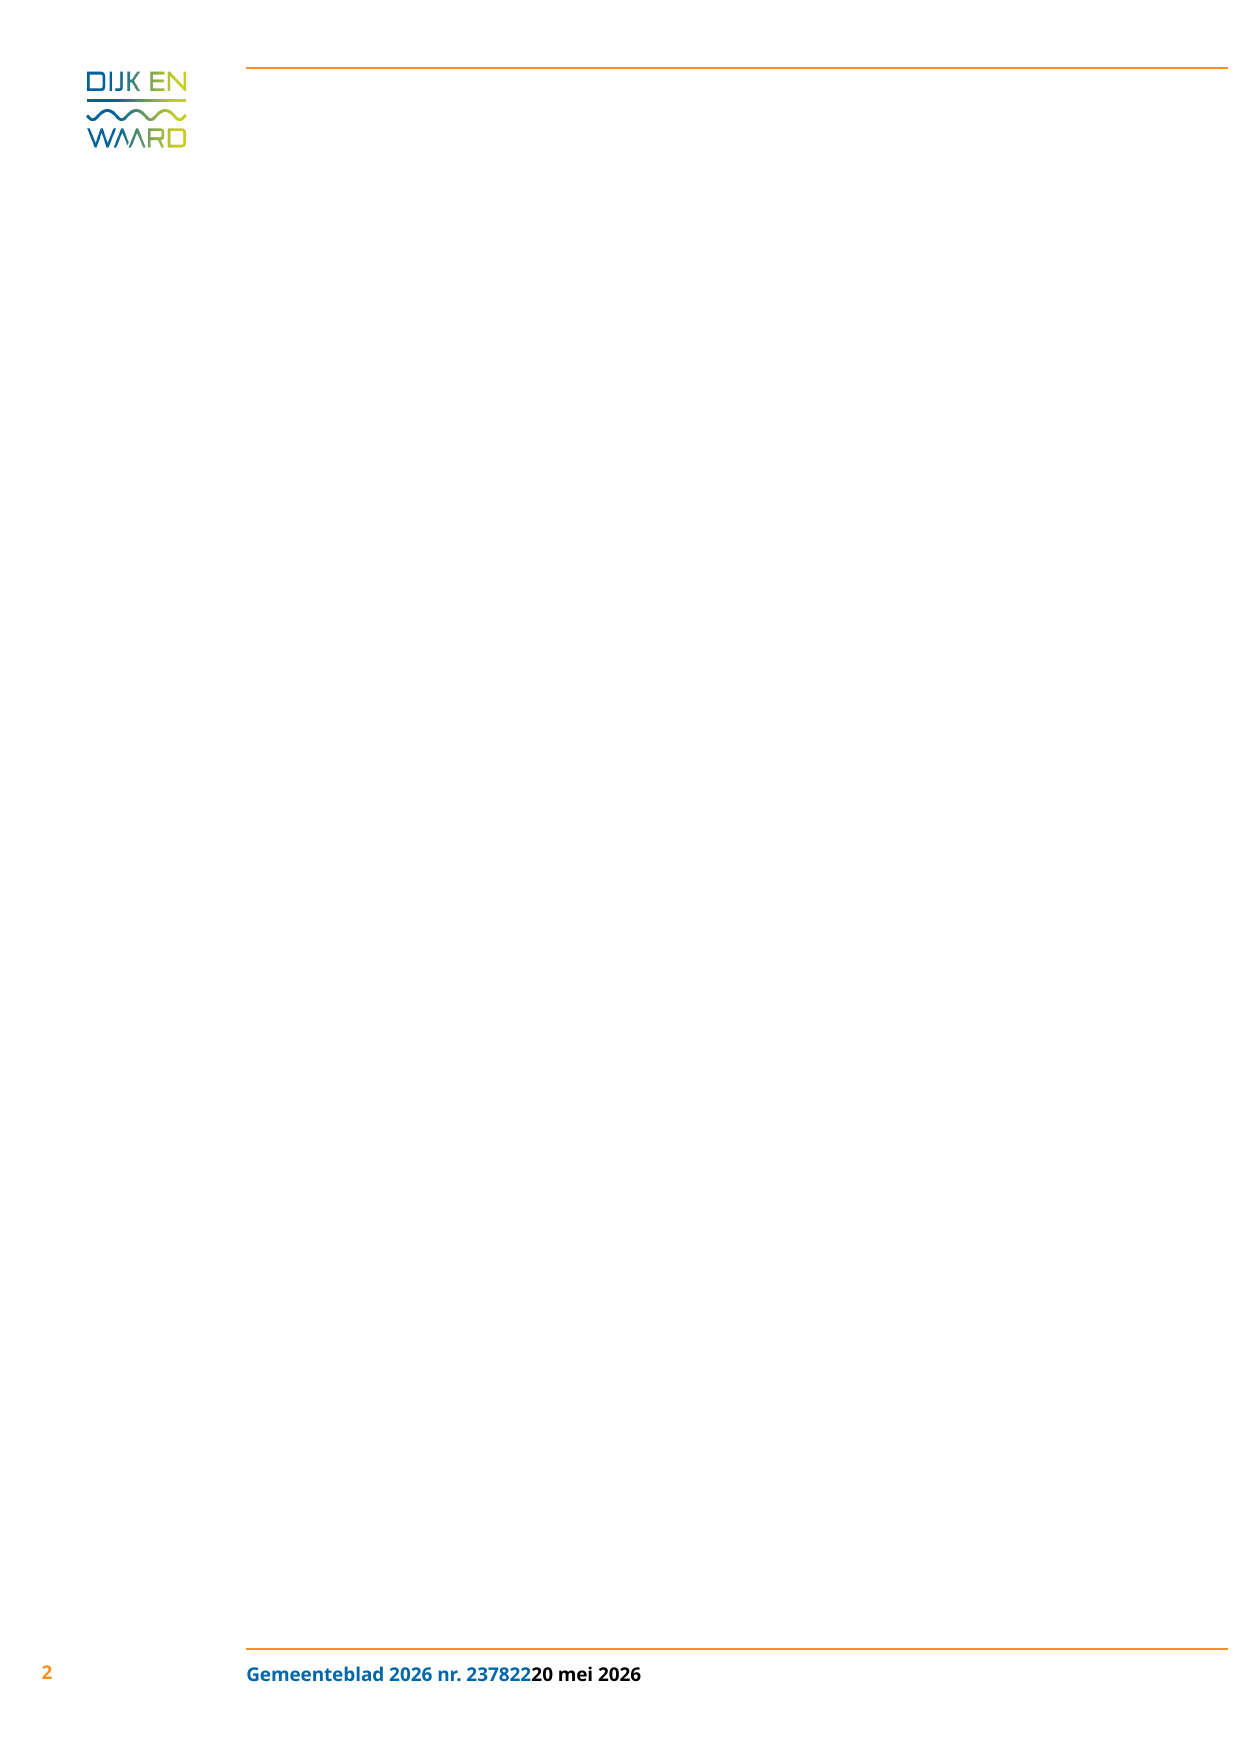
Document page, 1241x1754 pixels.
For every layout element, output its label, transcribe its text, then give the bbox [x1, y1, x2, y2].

text ﻿ [248, 196, 1152, 225]
picture [41, 47, 231, 172]
